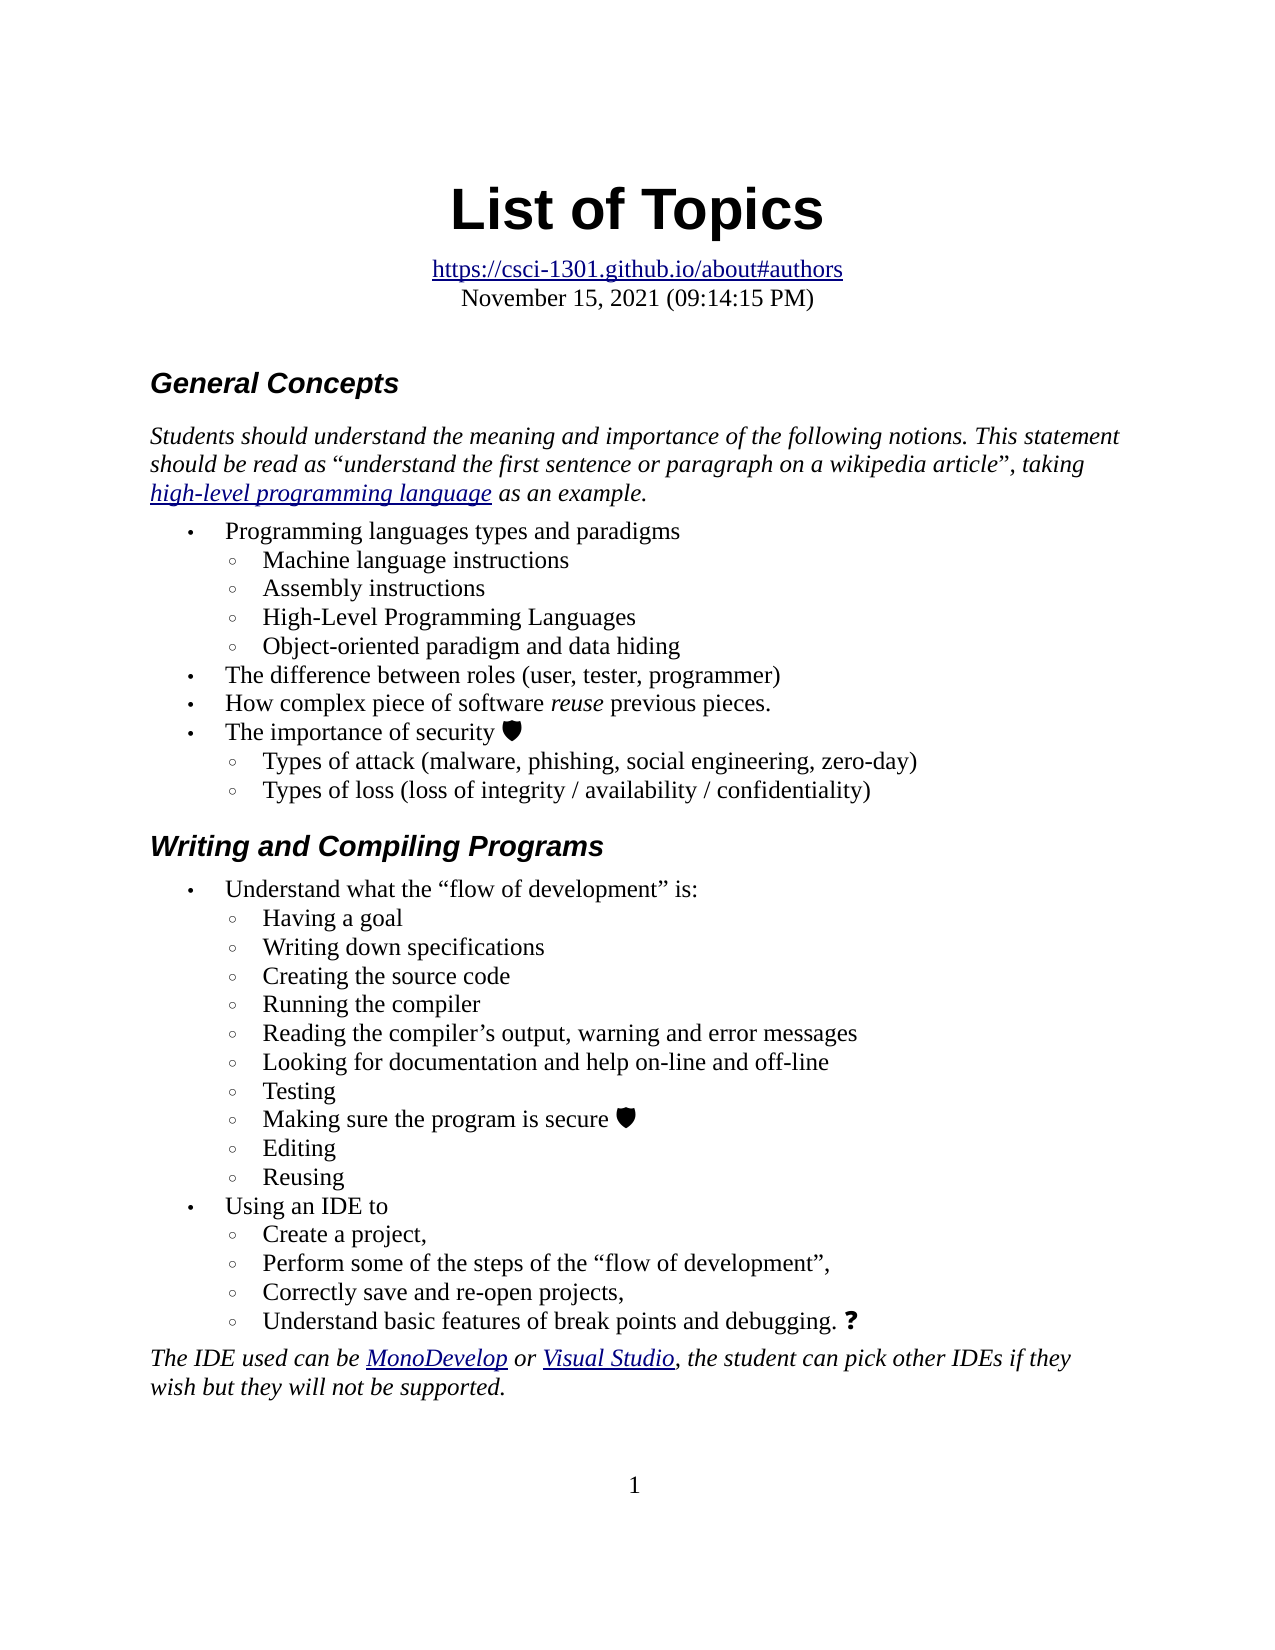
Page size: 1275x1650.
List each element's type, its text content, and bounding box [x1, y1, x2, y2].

list How complex piece of software reuse previous pieces. [187, 688, 1125, 717]
list Making sure the program is secure 🛡️ [225, 1104, 1125, 1133]
subtitle General Concepts [150, 366, 1125, 399]
list Understand basic features of break points and debugging. ❓ [225, 1306, 1125, 1334]
list Programming languages types and paradigms [187, 516, 1125, 545]
text November 15, 2021 (09:14:15 PM) [150, 283, 1125, 312]
list Machine language instructions [225, 545, 1125, 573]
title List of Topics [150, 175, 1125, 242]
list Writing down specifications [225, 932, 1125, 961]
list Reading the compiler’s output, warning and error messages [225, 1018, 1125, 1047]
list The difference between roles (user, tester, programmer) [187, 660, 1125, 688]
list Reusing [225, 1162, 1125, 1191]
list Create a project, [225, 1219, 1125, 1248]
list Looking for documentation and help on-line and off-line [225, 1047, 1125, 1076]
list Perform some of the steps of the “flow of development”, [225, 1248, 1125, 1277]
text The IDE used can be MonoDevelop or Visual Studio, the student can pick other IDEs if they wish but they will not be supported. [150, 1343, 1125, 1401]
text Students should understand the meaning and importance of the following notions. This statement should be read as “understand the first sentence or paragraph on a wikipedia article”, taking high-level programming language as an example. [150, 421, 1125, 507]
subtitle Writing and Compiling Programs [150, 828, 1125, 862]
list Correctly save and re-open projects, [225, 1277, 1125, 1306]
list The importance of security 🛡️ [187, 717, 1125, 746]
list Using an IDE to [187, 1191, 1125, 1219]
list High-Level Programming Languages [225, 602, 1125, 631]
list Assembly instructions [225, 573, 1125, 602]
list Running the compiler [225, 989, 1125, 1018]
list Types of attack (malware, phishing, social engineering, zero-day) [225, 746, 1125, 775]
list Editing [225, 1133, 1125, 1162]
list Object-oriented paradigm and data hiding [225, 631, 1125, 660]
text https://csci-1301.github.io/about#authors [150, 254, 1125, 283]
list Creating the source code [225, 961, 1125, 989]
list Testing [225, 1076, 1125, 1104]
list Types of loss (loss of integrity / availability / confidentiality) [225, 775, 1125, 803]
list Understand what the “flow of development” is: [187, 874, 1125, 903]
list Having a goal [225, 903, 1125, 932]
